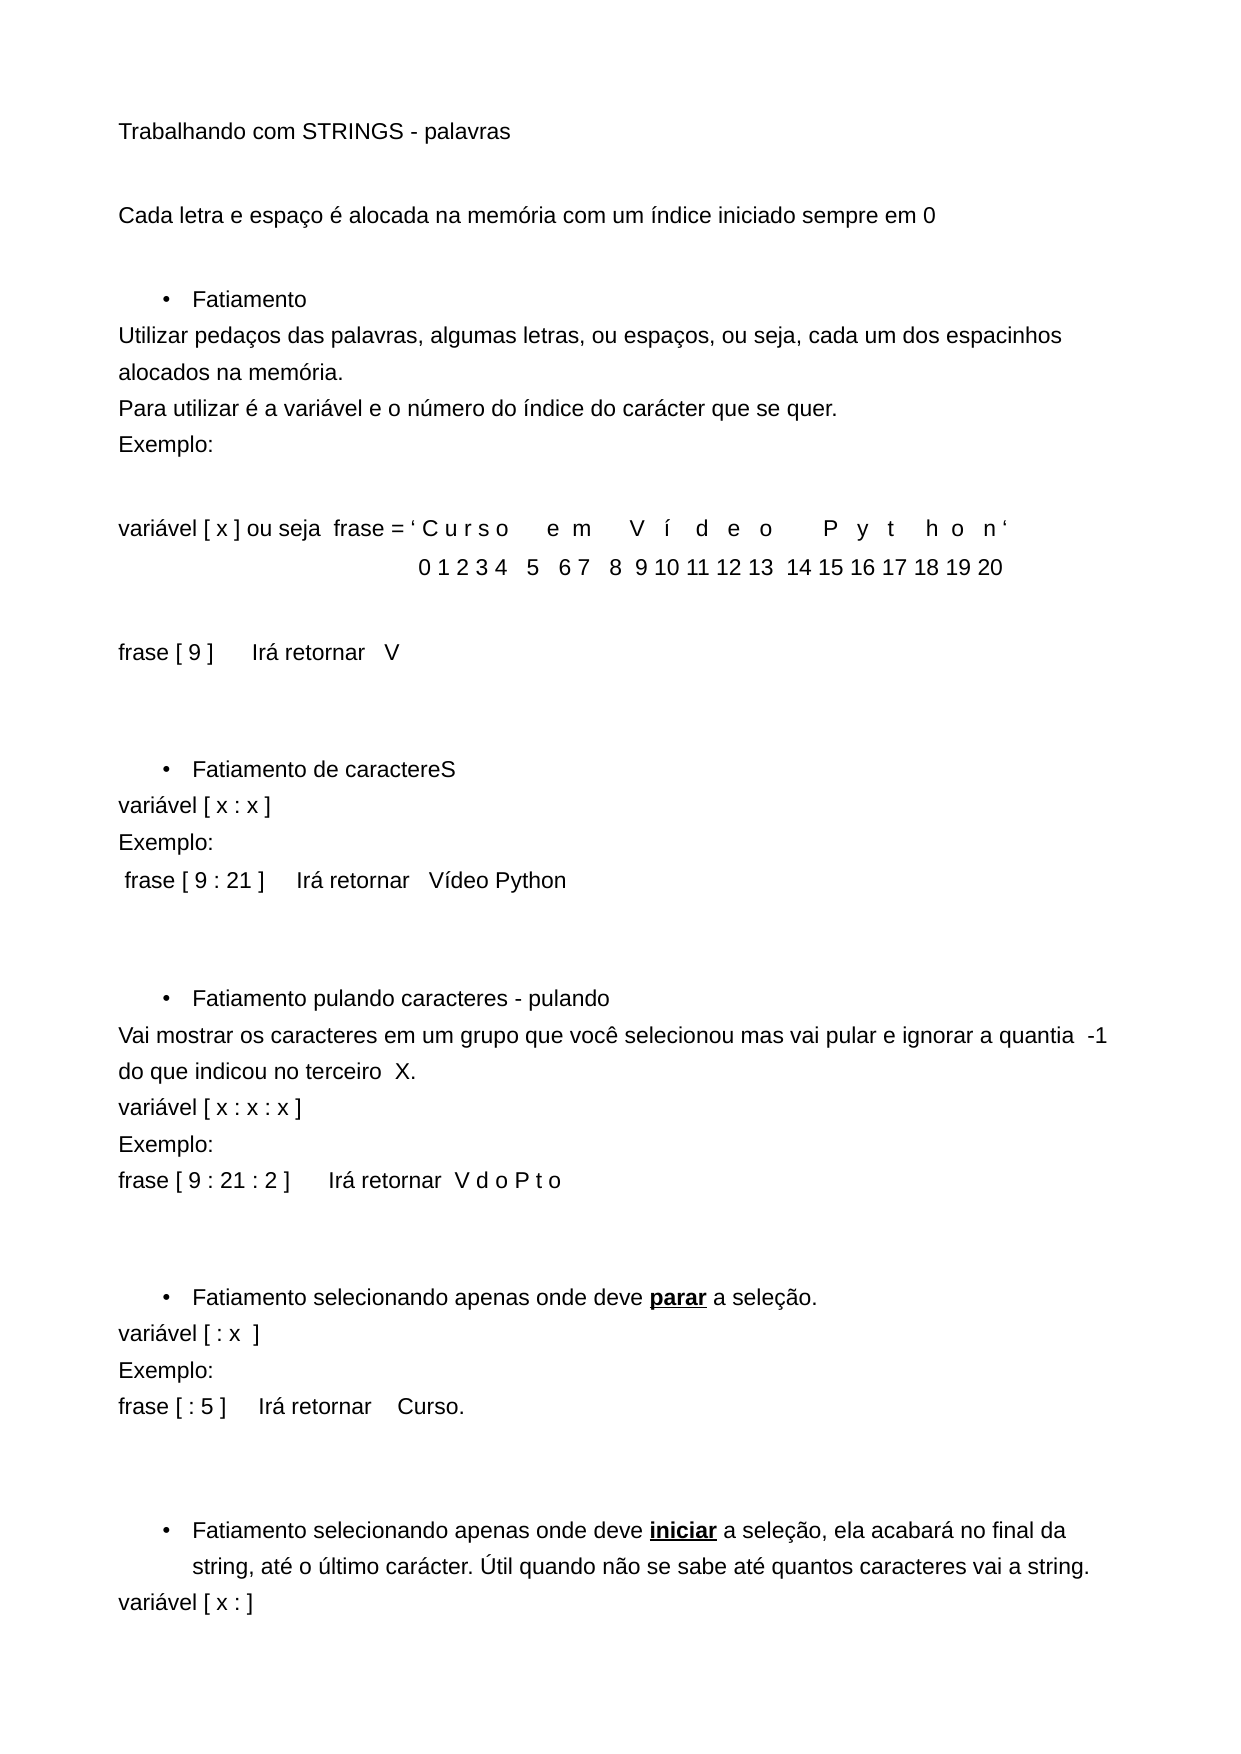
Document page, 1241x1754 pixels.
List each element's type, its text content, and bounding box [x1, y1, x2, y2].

list Fatiamento [162, 286, 1122, 312]
text variável [ x : x : x ] [118, 1094, 1122, 1121]
text frase [ 9 : 21 : 2 ] Irá retornar V d o P t o [118, 1167, 1122, 1193]
text variável [ x : ] [118, 1589, 1122, 1616]
text variável [ : x ] [118, 1320, 1122, 1347]
text frase [ 9 : 21 ] Irá retornar Vídeo Python [118, 865, 1122, 894]
text Para utilizar é a variável e o número do índice do carácter que se quer. [118, 395, 1122, 421]
text variável [ x ] ou seja frase = ‘ C u r s o e m V í d e o P y t h o n ‘ [118, 515, 1122, 542]
list Fatiamento selecionando apenas onde deve iniciar a seleção, ela acabará no final da string, até o último carácter. Útil quando não se sabe até quantos caracteres vai a string. [162, 1517, 1122, 1579]
list Fatiamento pulando caracteres - pulando [162, 985, 1122, 1012]
text frase [ : 5 ] Irá retornar Curso. [118, 1393, 1122, 1419]
text Exemplo: [118, 1131, 1122, 1157]
text Trabalhando com STRINGS - palavras [118, 118, 1122, 144]
text Exemplo: [118, 829, 1122, 855]
text Exemplo: [118, 1357, 1122, 1383]
list Fatiamento de caractereS [162, 756, 1122, 782]
text 0 1 2 3 4 5 6 7 8 9 10 11 12 13 14 15 16 17 18 19 20 [118, 552, 1122, 581]
text frase [ 9 ] Irá retornar V [118, 639, 1122, 665]
text Cada letra e espaço é alocada na memória com um índice iniciado sempre em 0 [118, 202, 1122, 228]
list Fatiamento selecionando apenas onde deve parar a seleção. [162, 1284, 1122, 1310]
text Vai mostrar os caracteres em um grupo que você selecionou mas vai pular e ignorar a quantia -1 do que indicou no terceiro X. [118, 1022, 1122, 1084]
text variável [ x : x ] [118, 792, 1122, 819]
text Utilizar pedaços das palavras, algumas letras, ou espaços, ou seja, cada um dos espacinhos alocados na memória. [118, 322, 1122, 385]
text Exemplo: [118, 431, 1122, 458]
